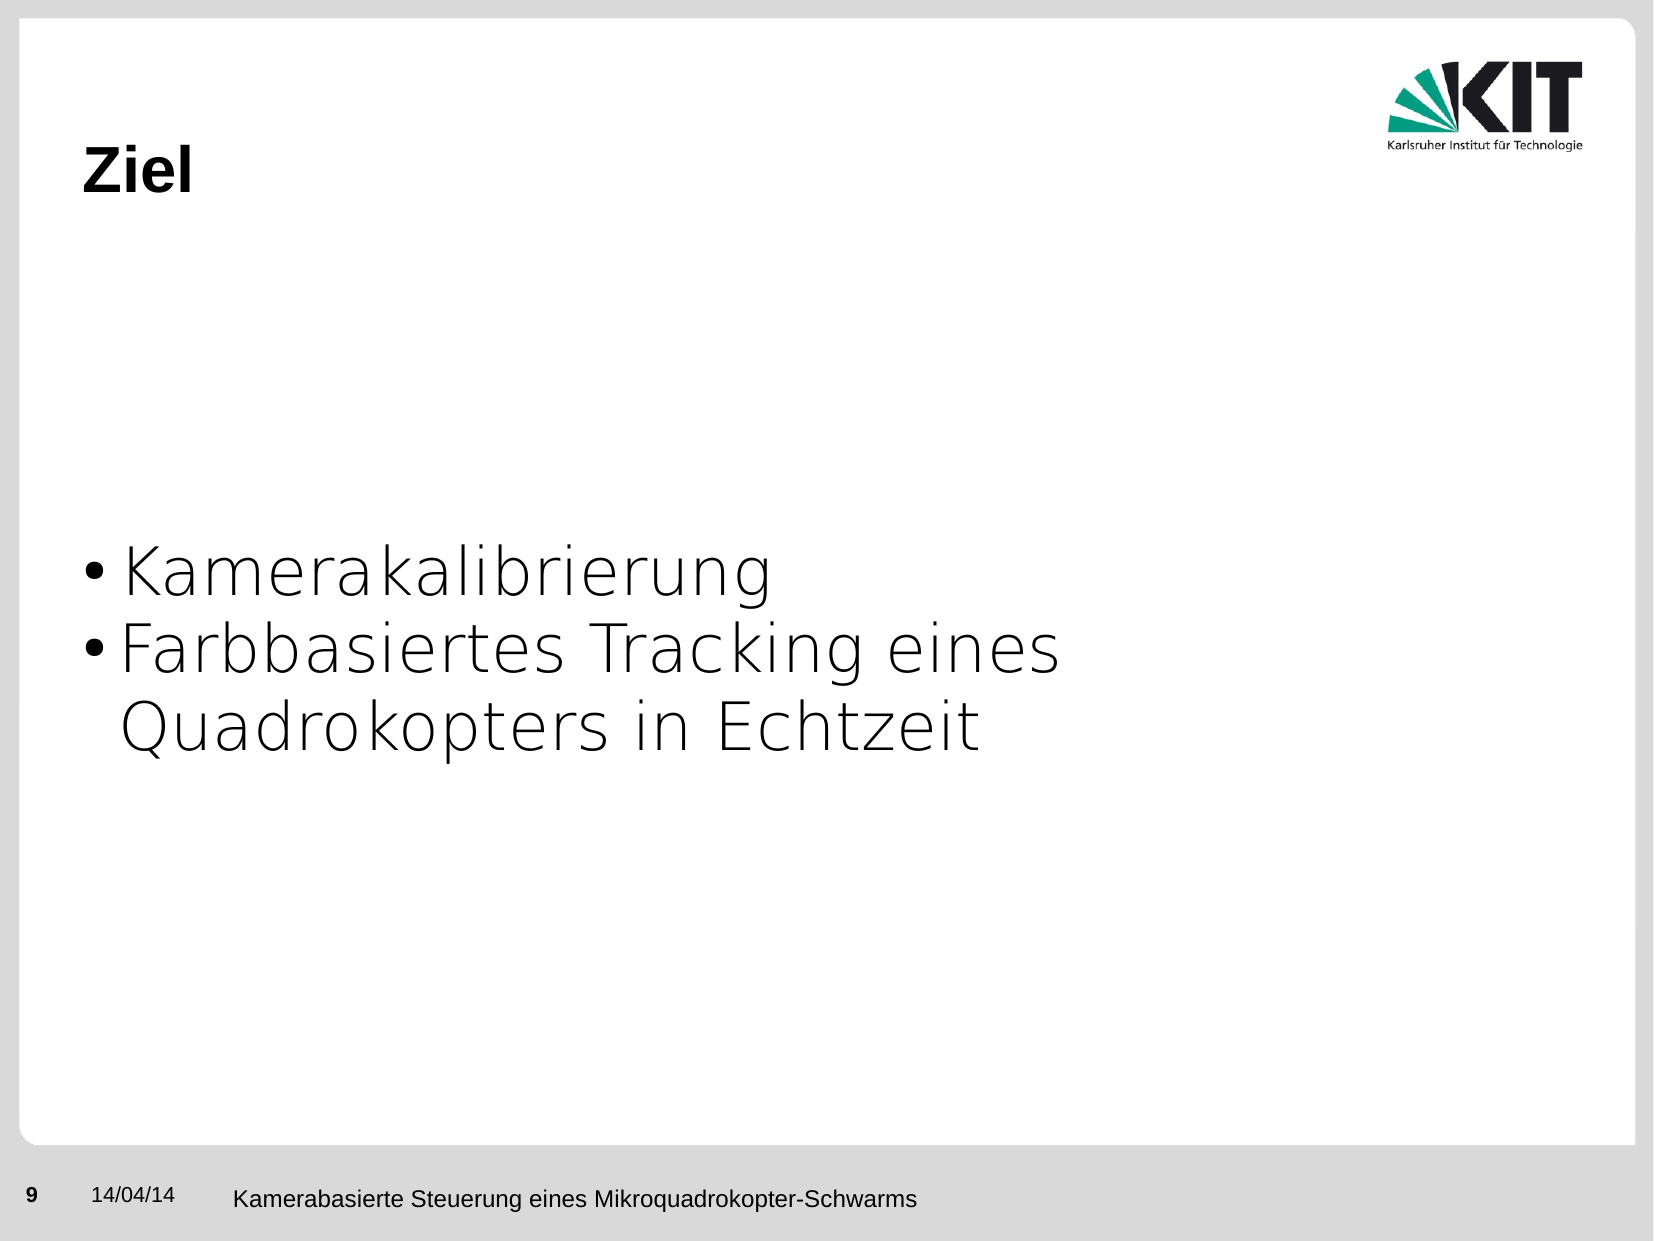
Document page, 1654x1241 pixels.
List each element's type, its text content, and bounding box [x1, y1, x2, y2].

title Ziel [82, 49, 1571, 257]
picture [0, 0, 1654, 1241]
subtitle Kamerakalibrierung Farbbasiertes Tracking eines Quadrokopters in Echtzeit [82, 290, 1571, 1010]
